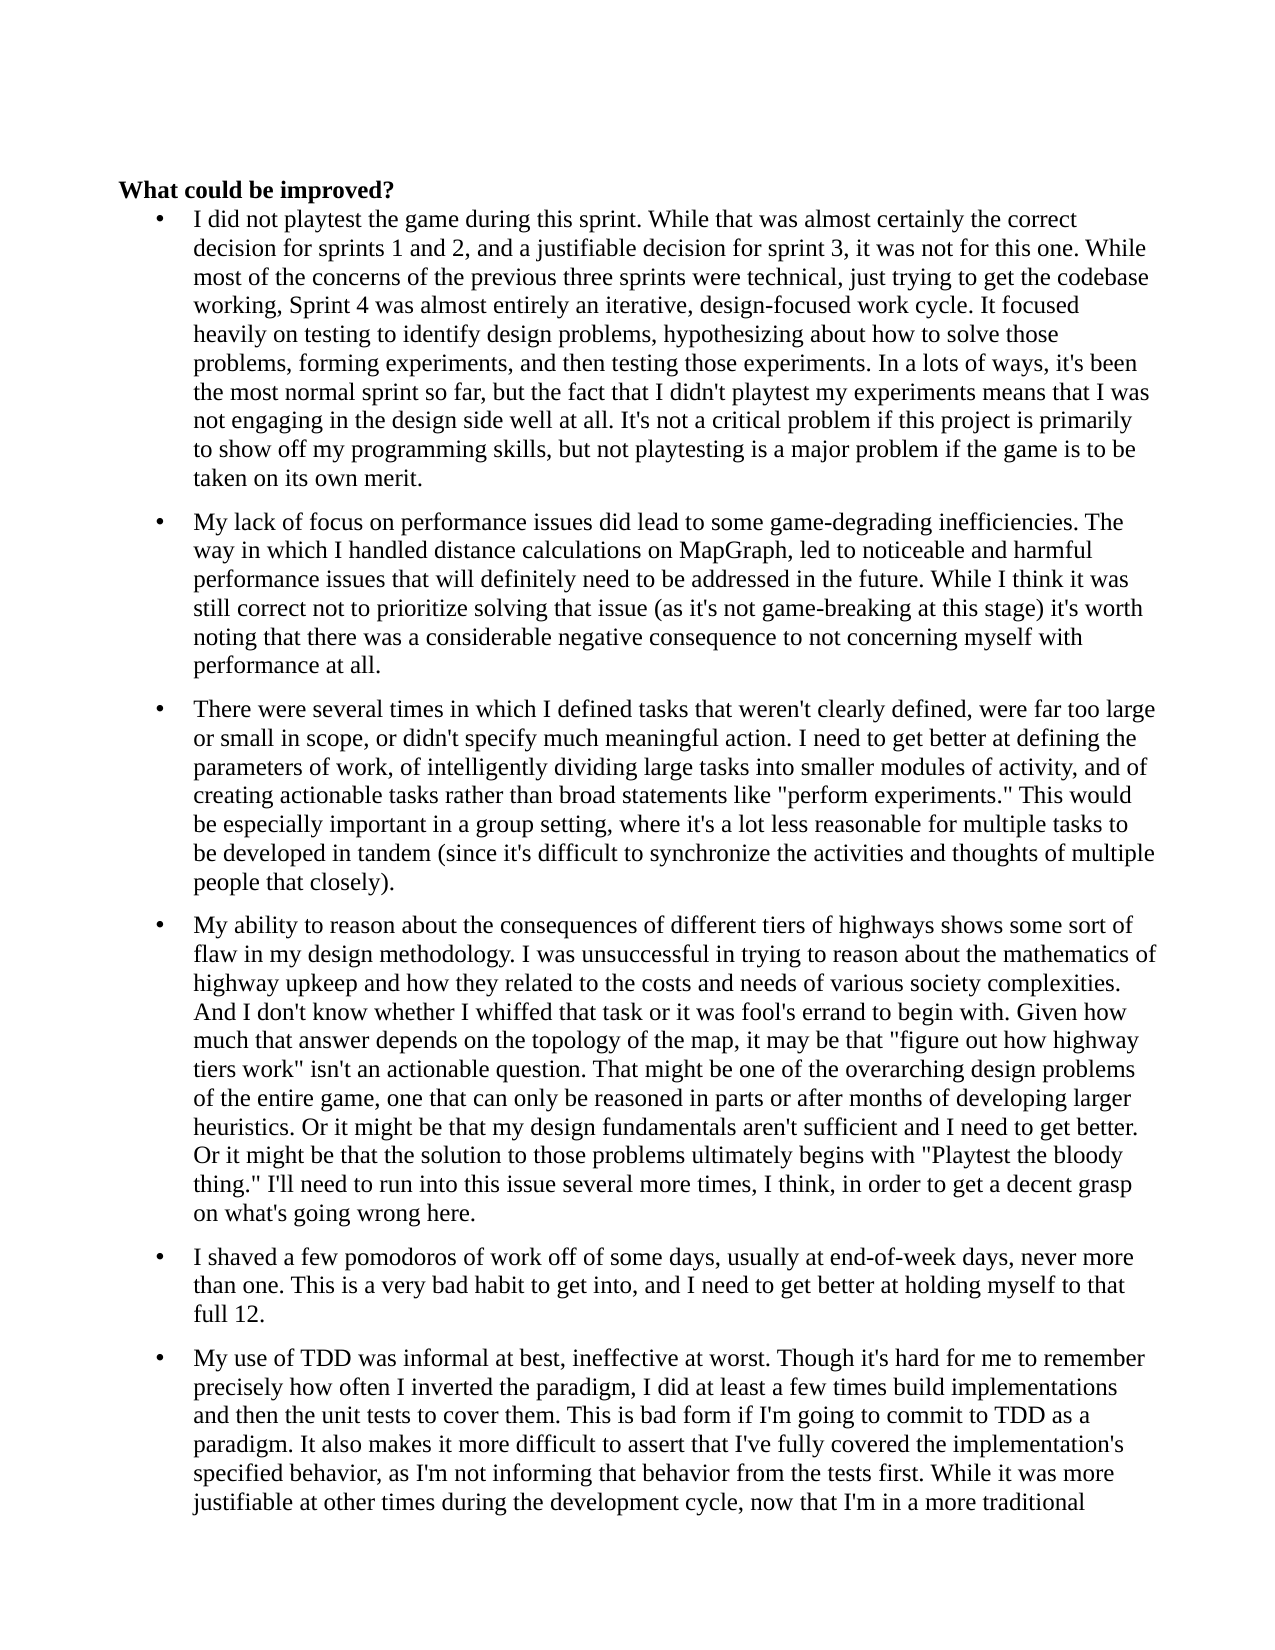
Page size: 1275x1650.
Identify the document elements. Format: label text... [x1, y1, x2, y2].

list My lack of focus on performance issues did lead to some game-degrading inefficiencies. The way in which I handled distance calculations on MapGraph, led to noticeable and harmful performance issues that will definitely need to be addressed in the future. While I think it was still correct not to prioritize solving that issue (as it's not game-breaking at this stage) it's worth noting that there was a considerable negative consequence to not concerning myself with performance at all. [156, 507, 1157, 679]
list There were several times in which I defined tasks that weren't clearly defined, were far too large or small in scope, or didn't specify much meaningful action. I need to get better at defining the parameters of work, of intelligently dividing large tasks into smaller modules of activity, and of creating actionable tasks rather than broad statements like "perform experiments." This would be especially important in a group setting, where it's a lot less reasonable for multiple tasks to be developed in tandem (since it's difficult to synchronize the activities and thoughts of multiple people that closely). [156, 694, 1157, 896]
list I shaved a few pomodoros of work off of some days, usually at end-of-week days, never more than one. This is a very bad habit to get into, and I need to get better at holding myself to that full 12. [156, 1242, 1157, 1328]
list I did not playtest the game during this sprint. While that was almost certainly the correct decision for sprints 1 and 2, and a justifiable decision for sprint 3, it was not for this one. While most of the concerns of the previous three sprints were technical, just trying to get the codebase working, Sprint 4 was almost entirely an iterative, design-focused work cycle. It focused heavily on testing to identify design problems, hypothesizing about how to solve those problems, forming experiments, and then testing those experiments. In a lots of ways, it's been the most normal sprint so far, but the fact that I didn't playtest my experiments means that I was not engaging in the design side well at all. It's not a critical problem if this project is primarily to show off my programming skills, but not playtesting is a major problem if the game is to be taken on its own merit. [156, 204, 1157, 492]
list My ability to reason about the consequences of different tiers of highways shows some sort of flaw in my design methodology. I was unsuccessful in trying to reason about the mathematics of highway upkeep and how they related to the costs and needs of various society complexities. And I don't know whether I whiffed that task or it was fool's errand to begin with. Given how much that answer depends on the topology of the map, it may be that "figure out how highway tiers work" isn't an actionable question. That might be one of the overarching design problems of the entire game, one that can only be reasoned in parts or after months of developing larger heuristics. Or it might be that my design fundamentals aren't sufficient and I need to get better. Or it might be that the solution to those problems ultimately begins with "Playtest the bloody thing." I'll need to run into this issue several more times, I think, in order to get a decent grasp on what's going wrong here. [156, 911, 1157, 1227]
list My use of TDD was informal at best, ineffective at worst. Though it's hard for me to remember precisely how often I inverted the paradigm, I did at least a few times build implementations and then the unit tests to cover them. This is bad form if I'm going to commit to TDD as a paradigm. It also makes it more difficult to assert that I've fully covered the implementation's specified behavior, as I'm not informing that behavior from the tests first. While it was more justifiable at other times during the development cycle, now that I'm in a more traditional [156, 1343, 1157, 1516]
text What could be improved? [118, 176, 1157, 204]
